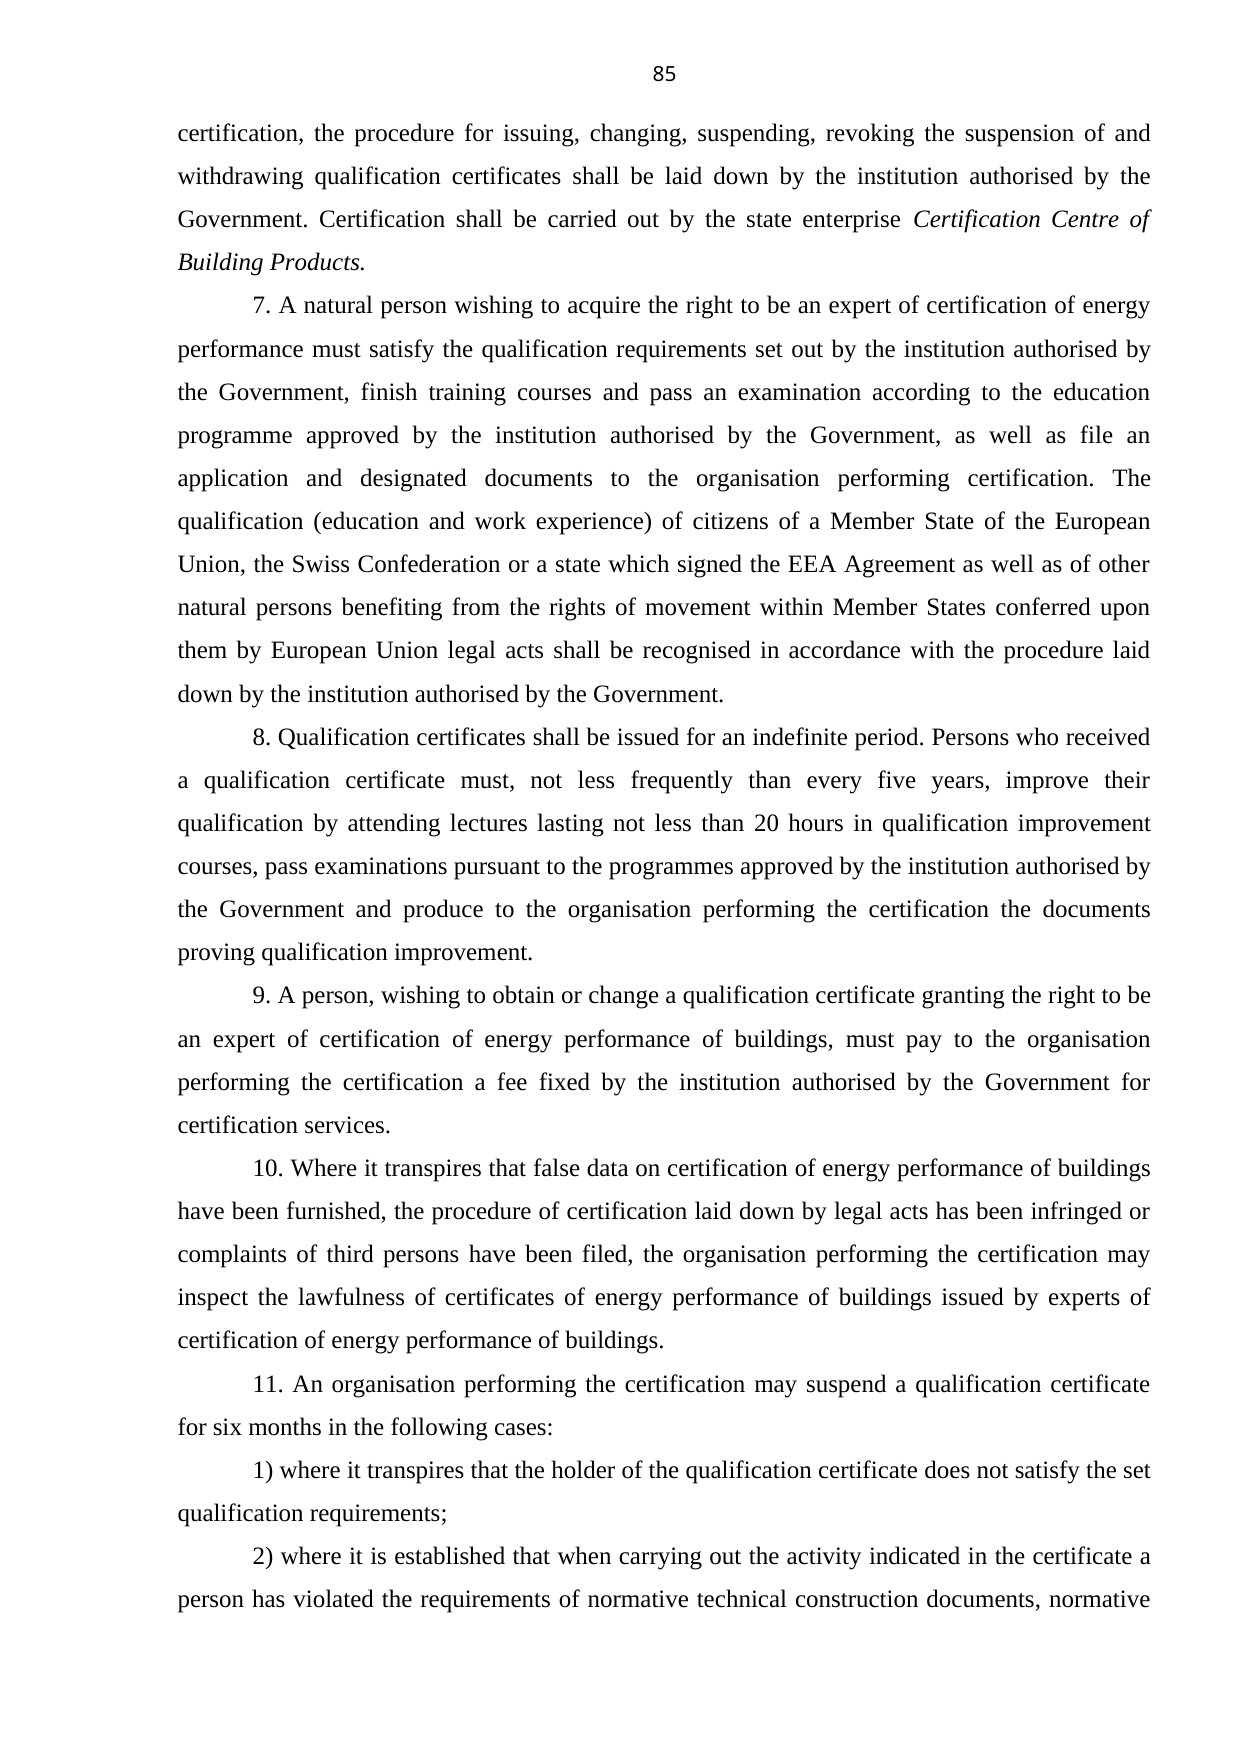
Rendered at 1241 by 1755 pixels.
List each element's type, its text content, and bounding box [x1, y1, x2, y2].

text 7. A natural person wishing to acquire the right to be an expert of certification of energy performance must satisfy the qualification requirements set out by the institution authorised by the Government, finish training courses and pass an examination according to the education programme approved by the institution authorised by the Government, as well as file an application and designated documents to the organisation performing certification. The qualification (education and work experience) of citizens of a Member State of the European Union, the Swiss Confederation or a state which signed the EEA Agreement as well as of other natural persons benefiting from the rights of movement within Member States conferred upon them by European Union legal acts shall be recognised in accordance with the procedure laid down by the institution authorised by the Government. [177, 291, 1152, 707]
text certification, the procedure for issuing, changing, suspending, revoking the suspension of and withdrawing qualification certificates shall be laid down by the institution authorised by the Government. Certification shall be carried out by the state enterprise Certification Centre of Building Products. [177, 118, 1152, 276]
text 11. An organisation performing the certification may suspend a qualification certificate for six months in the following cases: [177, 1369, 1152, 1441]
text 8. Qualification certificates shall be issued for an indefinite period. Persons who received a qualification certificate must, not less frequently than every five years, improve their qualification by attending lectures lasting not less than 20 hours in qualification improvement courses, pass examinations pursuant to the programmes approved by the institution authorised by the Government and produce to the organisation performing the certification the documents proving qualification improvement. [177, 722, 1152, 966]
text 1) where it transpires that the holder of the qualification certificate does not satisfy the set qualification requirements; [177, 1455, 1152, 1527]
text 10. Where it transpires that false data on certification of energy performance of buildings have been furnished, the procedure of certification laid down by legal acts has been infringed or complaints of third persons have been filed, the organisation performing the certification may inspect the lawfulness of certificates of energy performance of buildings issued by experts of certification of energy performance of buildings. [177, 1153, 1152, 1354]
text 2) where it is established that when carrying out the activity indicated in the certificate a person has violated the requirements of normative technical construction documents, normative [177, 1541, 1152, 1613]
text 9. A person, wishing to obtain or change a qualification certificate granting the right to be an expert of certification of energy performance of buildings, must pay to the organisation performing the certification a fee fixed by the institution authorised by the Government for certification services. [177, 981, 1152, 1139]
